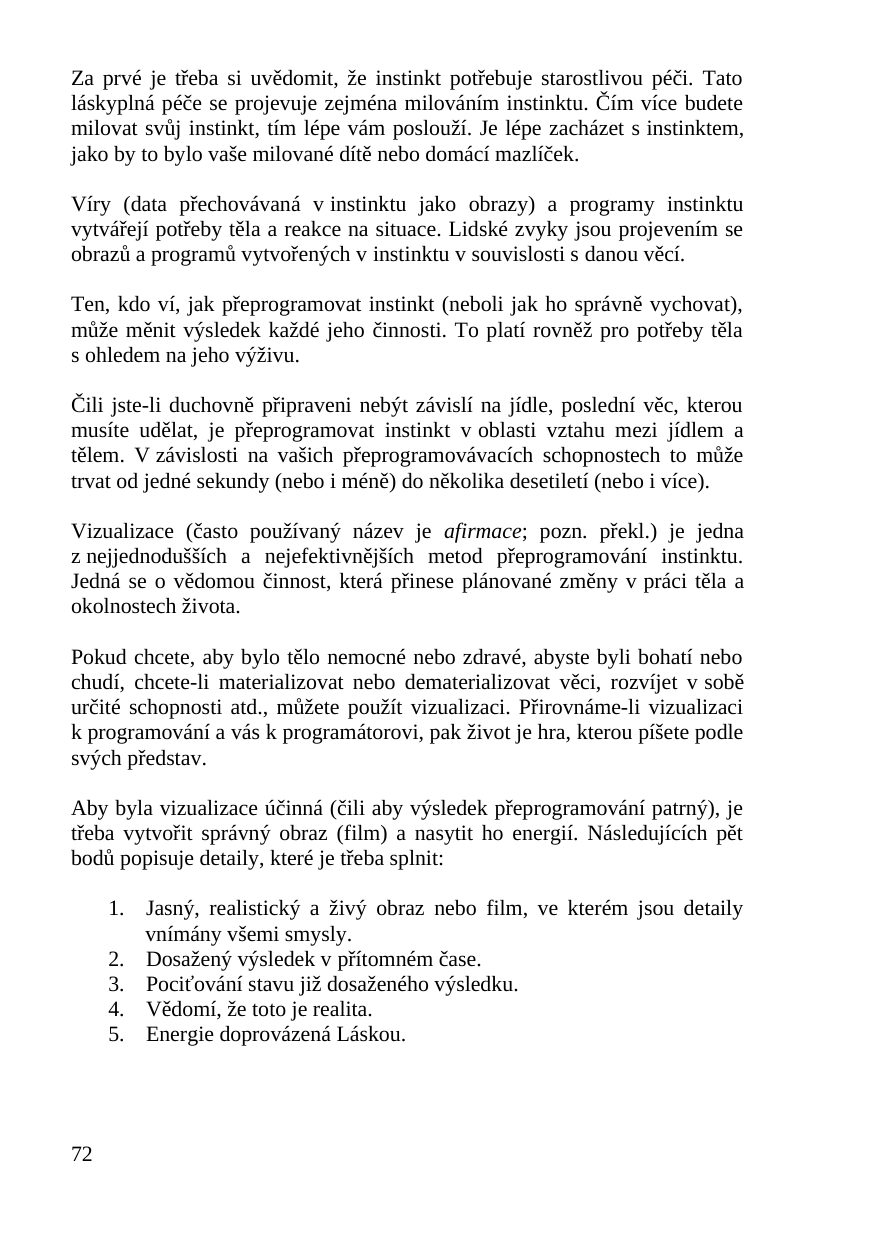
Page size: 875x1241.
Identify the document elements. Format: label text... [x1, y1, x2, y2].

text Ten, kdo ví, jak přeprogramovat instinkt (neboli jak ho správně vychovat), může měnit výsledek každé jeho činnosti. To platí rovněž pro potřeby těla s ohledem na jeho výživu. [71, 291, 744, 367]
text Aby byla vizualizace účinná (čili aby výsledek přeprogramování patrný), je třeba vytvořit správný obraz (film) a nasytit ho energií. Následujících pět bodů popisuje detaily, které je třeba splnit: [71, 795, 744, 870]
list Energie doprovázená Láskou. [108, 1021, 744, 1047]
text Pokud chcete, aby bylo tělo nemocné nebo zdravé, abyste byli bohatí nebo chudí, chcete-li materializovat nebo dematerializovat věci, rozvíjet v sobě určité schopnosti atd., můžete použít vizualizaci. Přirovnáme-li vizualizaci k programování a vás k programátorovi, pak život je hra, kterou píšete podle svých představ. [71, 644, 744, 770]
list Jasný, realistický a živý obraz nebo film, ve kterém jsou detaily vnímány všemi smysly. [108, 895, 744, 946]
text Víry (data přechovávaná v instinktu jako obrazy) a programy instinktu vytvářejí potřeby těla a reakce na situace. Lidské zvyky jsou projevením se obrazů a programů vytvořených v instinktu v souvislosti s danou věcí. [71, 191, 744, 266]
text Čili jste-li duchovně připraveni nebýt závislí na jídle, poslední věc, kterou musíte udělat, je přeprogramovat instinkt v oblasti vztahu mezi jídlem a tělem. V závislosti na vašich přeprogramovávacích schopnostech to může trvat od jedné sekundy (nebo i méně) do několika desetiletí (nebo i více). [71, 392, 744, 493]
text Za prvé je třeba si uvědomit, že instinkt potřebuje starostlivou péči. Tato láskyplná péče se projevuje zejména milováním instinktu. Čím více budete milovat svůj instinkt, tím lépe vám poslouží. Je lépe zacházet s instinktem, jako by to bylo vaše milované dítě nebo domácí mazlíček. [71, 65, 744, 166]
list Pociťování stavu již dosaženého výsledku. [108, 971, 744, 996]
text Vizualizace (často používaný název je afirmace; pozn. překl.) je jedna z nejjednodušších a nejefektivnějších metod přeprogramování instinktu. Jedná se o vědomou činnost, která přinese plánované změny v práci těla a okolnostech života. [71, 518, 744, 619]
list Dosažený výsledek v přítomném čase. [108, 946, 744, 971]
list Vědomí, že toto je realita. [108, 996, 744, 1021]
